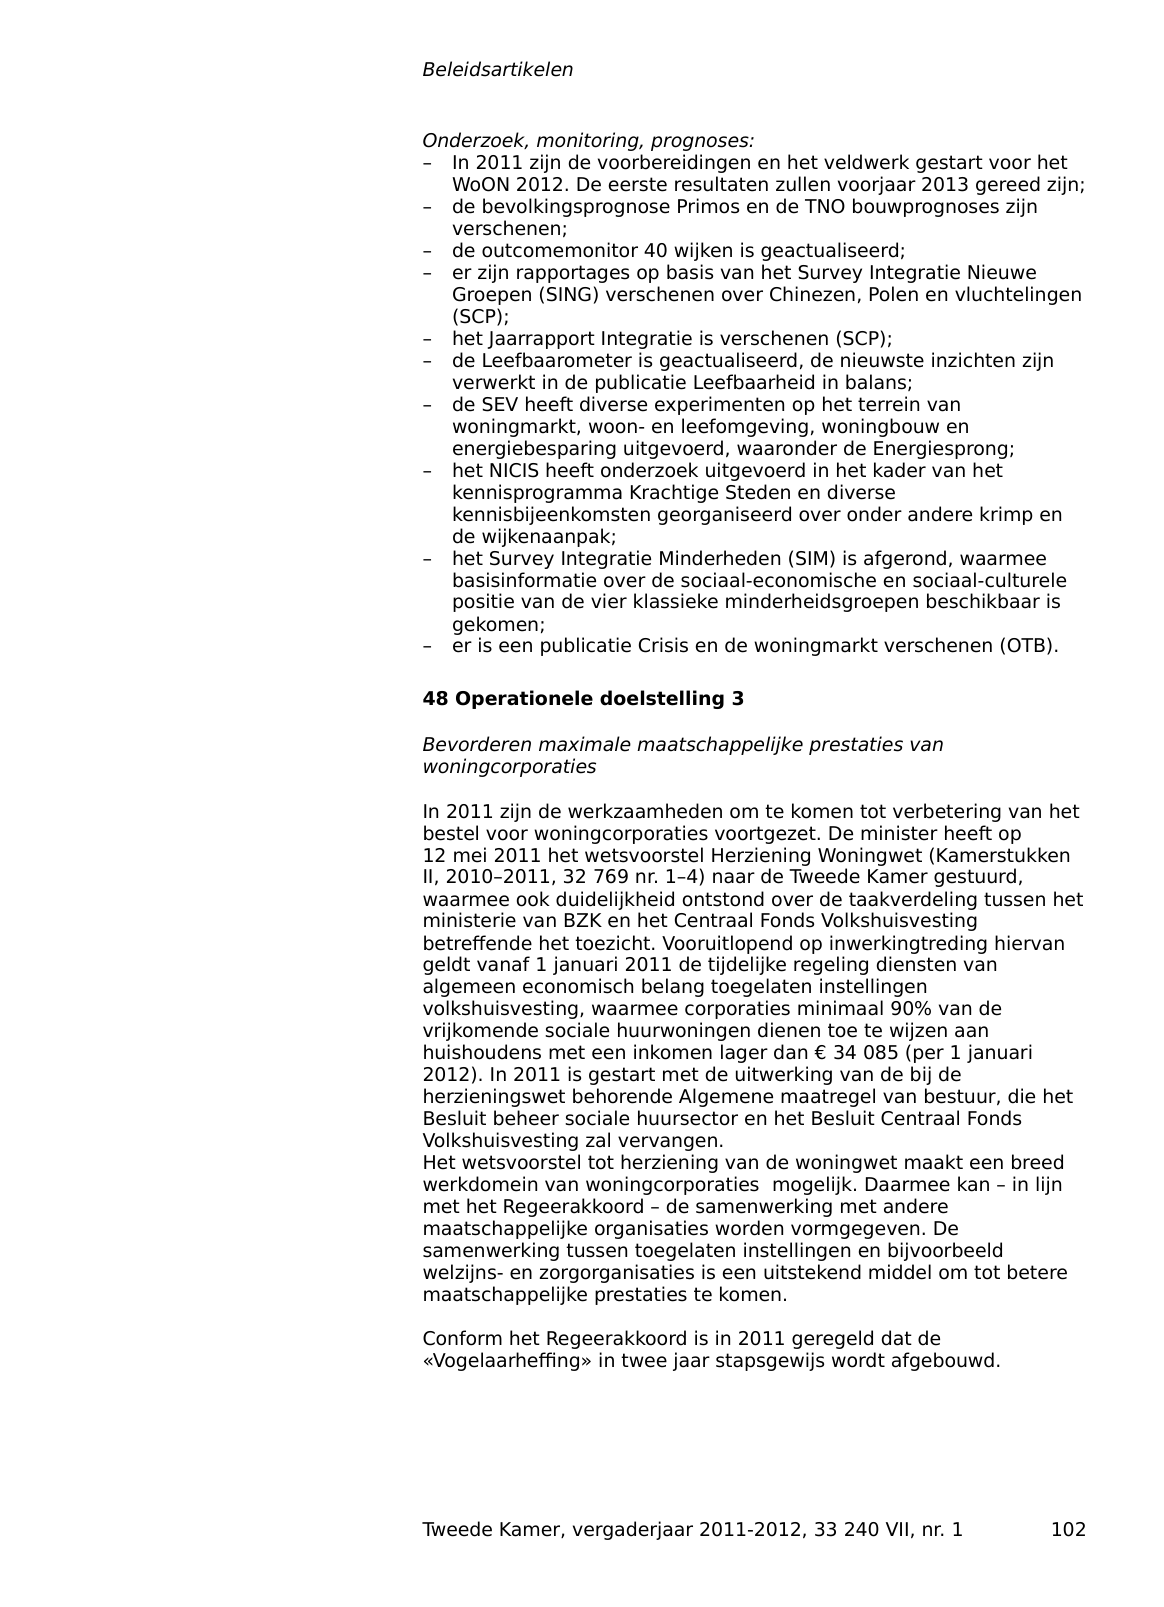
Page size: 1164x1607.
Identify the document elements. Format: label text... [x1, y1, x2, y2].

text – er is een publicatie Crisis en de woningmarkt verschenen (OTB). [422, 635, 1087, 657]
text – In 2011 zijn de voorbereidingen en het veldwerk gestart voor het WoON 2012. De eerste resultaten zullen voorjaar 2013 gereed zijn; [422, 152, 1087, 196]
text Het wetsvoorstel tot herziening van de woningwet maakt een breed werkdomein van woningcorporaties mogelijk. Daarmee kan – in lijn met het Regeerakkoord – de samenwerking met andere maatschappelijke organisaties worden vormgegeven. De samenwerking tussen toegelaten instellingen en bijvoorbeeld welzijns- en zorgorganisaties is een uitstekend middel om tot betere maatschappelijke prestaties te komen. [422, 1152, 1087, 1306]
subtitle 48 Operationele doelstelling 3 [422, 687, 1087, 709]
text – het Survey Integratie Minderheden (SIM) is afgerond, waarmee basisinformatie over de sociaal-economische en sociaal-culturele positie van de vier klassieke minderheidsgroepen beschikbaar is gekomen; [422, 547, 1087, 635]
text Conform het Regeerakkoord is in 2011 geregeld dat de «Vogelaarheffing» in twee jaar stapsgewijs wordt afgebouwd. [422, 1328, 1087, 1372]
text – de outcomemonitor 40 wijken is geactualiseerd; [422, 240, 1087, 262]
text In 2011 zijn de werkzaamheden om te komen tot verbetering van het bestel voor woningcorporaties voortgezet. De minister heeft op 12 mei 2011 het wetsvoorstel Herziening Woningwet (Kamerstukken II, 2010–2011, 32 769 nr. 1–4) naar de Tweede Kamer gestuurd, waarmee ook duidelijkheid ontstond over de taakverdeling tussen het ministerie van BZK en het Centraal Fonds Volkshuisvesting betreffende het toezicht. Vooruitlopend op inwerkingtreding hiervan geldt vanaf 1 januari 2011 de tijdelijke regeling diensten van algemeen economisch belang toegelaten instellingen volkshuisvesting, waarmee corporaties minimaal 90% van de vrijkomende sociale huurwoningen dienen toe te wijzen aan huishoudens met een inkomen lager dan € 34 085 (per 1 januari 2012). In 2011 is gestart met de uitwerking van de bij de herzieningswet behorende Algemene maatregel van bestuur, die het Besluit beheer sociale huursector en het Besluit Centraal Fonds Volkshuisvesting zal vervangen. [422, 801, 1087, 1152]
subtitle Bevorderen maximale maatschappelijke prestaties van woningcorporaties [422, 734, 1087, 778]
text – er zijn rapportages op basis van het Survey Integratie Nieuwe Groepen (SING) verschenen over Chinezen, Polen en vluchtelingen (SCP); [422, 262, 1087, 328]
subtitle Onderzoek, monitoring, prognoses: [422, 130, 1087, 152]
text – de bevolkingsprognose Primos en de TNO bouwprognoses zijn verschenen; [422, 196, 1087, 240]
text – het NICIS heeft onderzoek uitgevoerd in het kader van het kennisprogramma Krachtige Steden en diverse kennisbijeenkomsten georganiseerd over onder andere krimp en de wijkenaanpak; [422, 459, 1087, 547]
text – het Jaarrapport Integratie is verschenen (SCP); [422, 328, 1087, 350]
text – de SEV heeft diverse experimenten op het terrein van woningmarkt, woon- en leefomgeving, woningbouw en energiebesparing uitgevoerd, waaronder de Energiesprong; [422, 394, 1087, 459]
text – de Leefbaarometer is geactualiseerd, de nieuwste inzichten zijn verwerkt in de publicatie Leefbaarheid in balans; [422, 350, 1087, 394]
